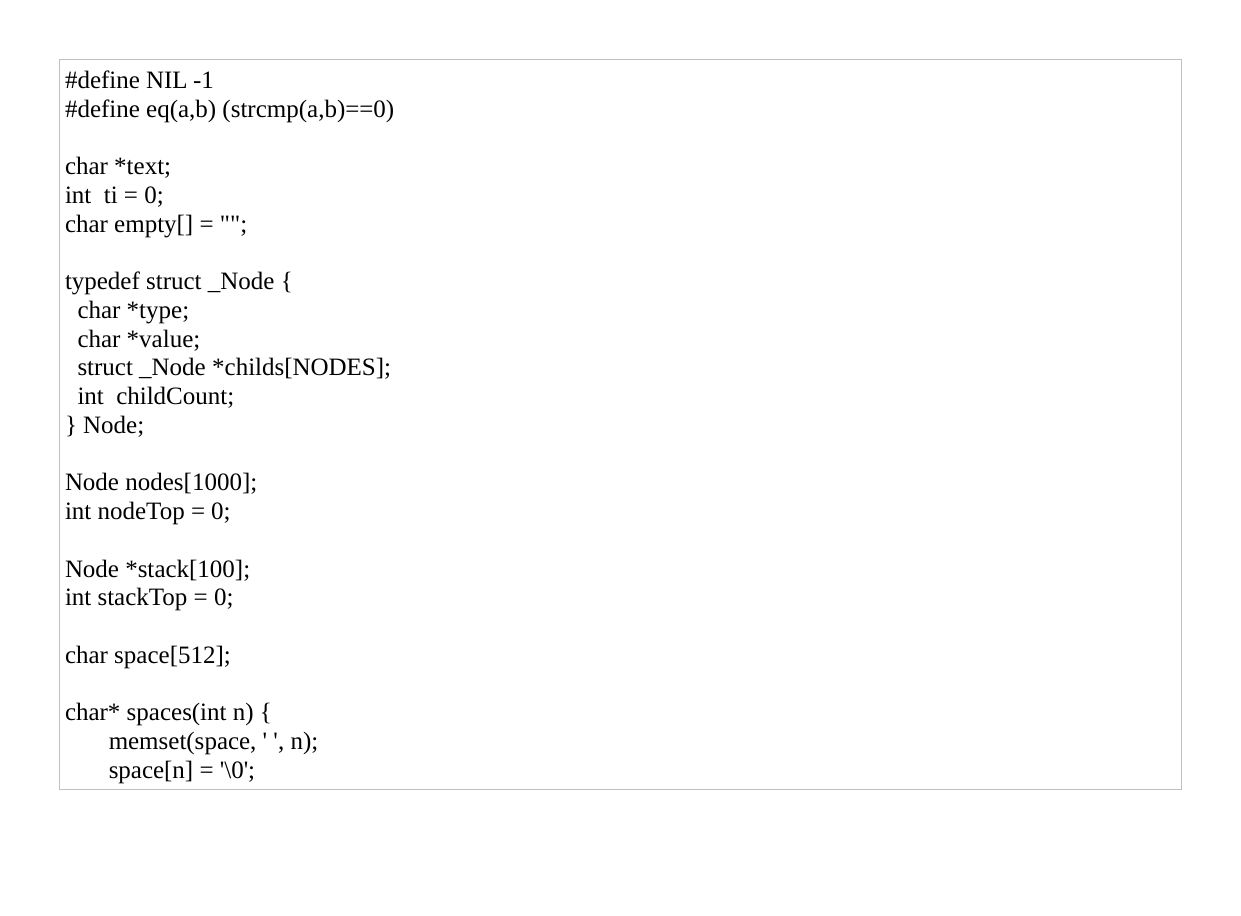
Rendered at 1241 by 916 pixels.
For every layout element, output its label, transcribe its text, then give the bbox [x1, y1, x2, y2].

table_header #define NIL -1 #define eq(a,b) (strcmp(a,b)==0) char *text; int ti = 0; char empty[] = ""; typedef struct _Node { char *type; char *value; struct _Node *childs[NODES]; int childCount; } Node; Node nodes[1000]; int nodeTop = 0; Node *stack[100]; int stackTop = 0; char space[512]; char* spaces(int n) { memset(space, ' ', n); space[n] = '\0'; [60, 60, 1181, 789]
